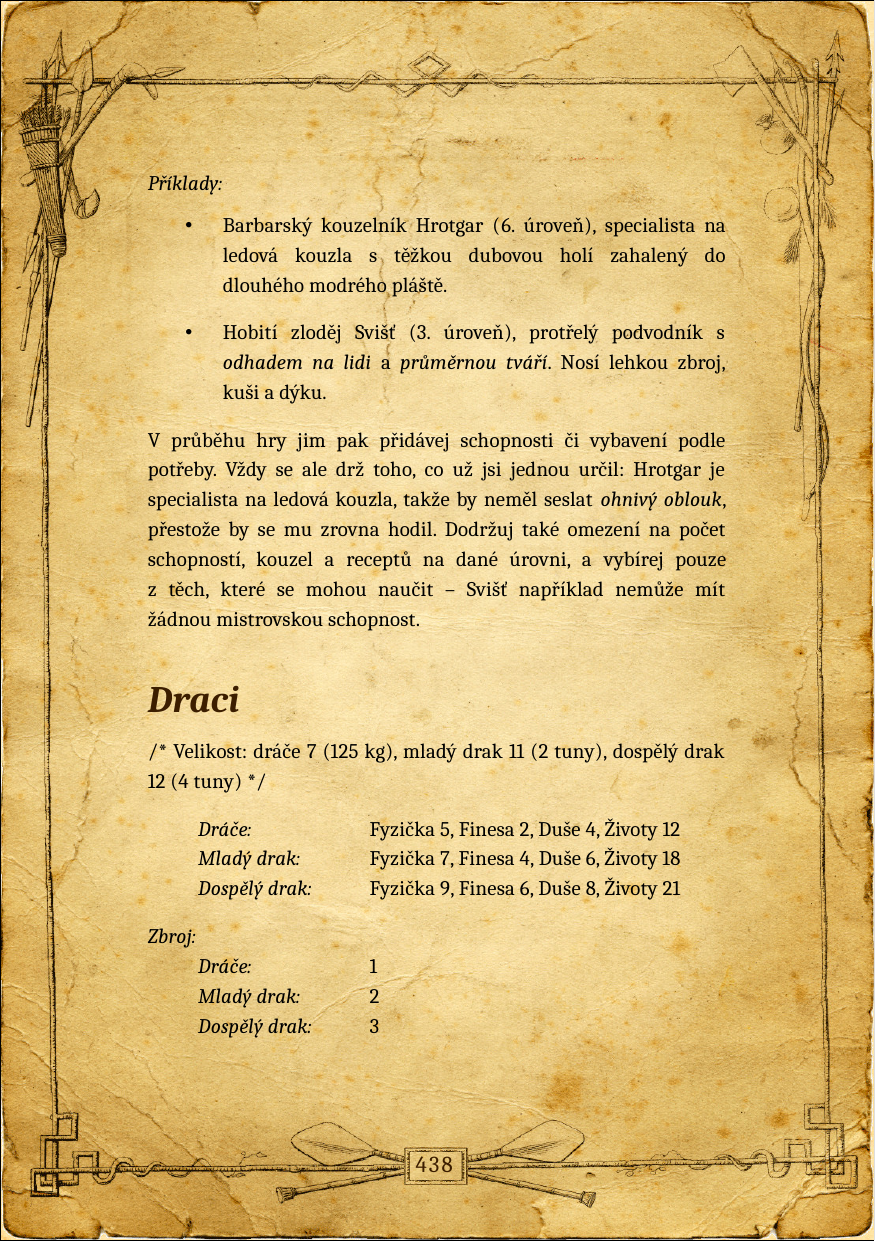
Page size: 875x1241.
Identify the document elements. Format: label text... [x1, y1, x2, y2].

text Dospělý drak: Fyzička 9, Finesa 6, Duše 8, Životy 21 [198, 877, 726, 901]
text Mladý drak: 2 [198, 984, 726, 1008]
subtitle Draci [148, 679, 726, 722]
text V⁠ průběhu hry jim pak přidávej schopnosti či vybavení podle potřeby. Vždy se ale drž toho, co už jsi jednou určil: Hrotgar je specialista na ledová kouzla, takže by neměl seslat ohnivý oblouk, přestože by se mu zrovna hodil. Dodržuj také omezení na počet schopností, kouzel a⁠ receptů na dané úrovni, a⁠ vybírej pouze z⁠ těch, které se mohou naučit – Svišť například nemůže mít žádnou mistrovskou schopnost. [148, 428, 726, 632]
text Dráče: 1 [198, 954, 726, 978]
text Dospělý drak: 3 [198, 1014, 726, 1038]
list Hobití zloděj Svišť (3. úroveň), protřelý podvodník s⁠ odhadem na lidi a⁠ průměrnou tváří. Nosí lehkou zbroj, kuši a⁠ dýku. [185, 321, 726, 404]
text Mladý drak: Fyzička 7, Finesa 4, Duše 6, Životy 18 [198, 847, 726, 871]
text /* Velikost: dráče 7 (125 kg), mladý drak 11 (2 tuny), dospělý drak 12 (4 tuny) */ [148, 740, 726, 793]
text Dráče: Fyzička 5, Finesa 2, Duše 4, Životy 12 [198, 817, 726, 841]
text Příklady: [148, 172, 726, 196]
text Zbroj: [148, 924, 726, 948]
picture [1, 1, 874, 1240]
list Barbarský kouzelník Hrotgar (6. úroveň), specialista na ledová kouzla s⁠ těžkou dubovou holí zahalený do dlouhého modrého pláště. [185, 213, 726, 297]
